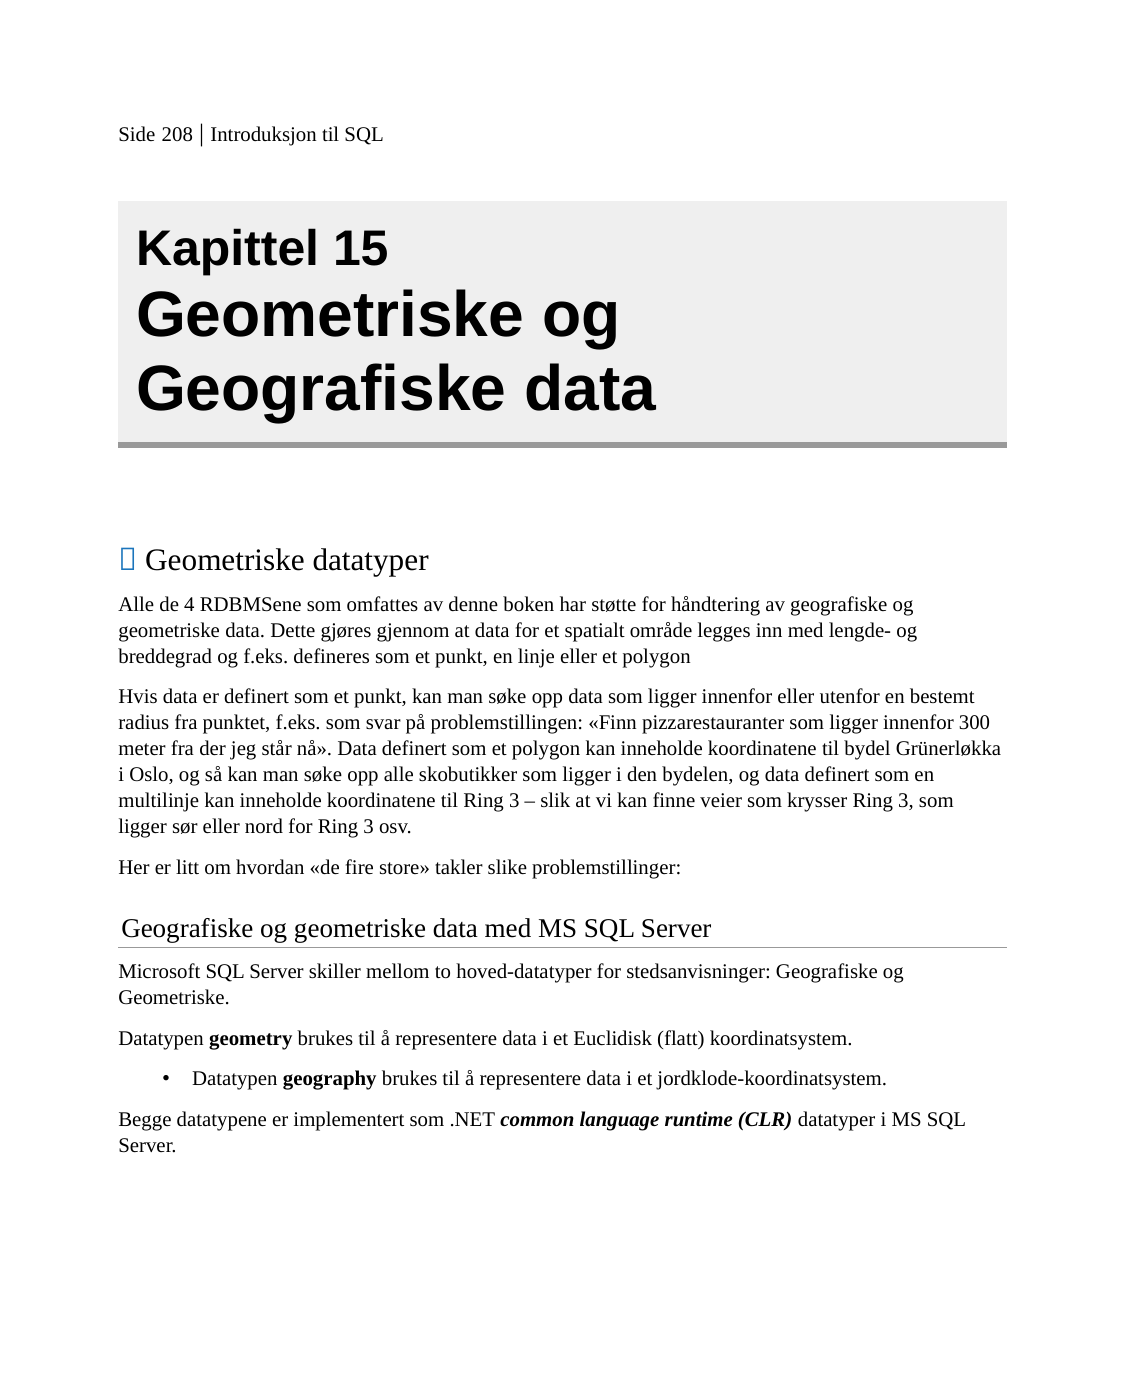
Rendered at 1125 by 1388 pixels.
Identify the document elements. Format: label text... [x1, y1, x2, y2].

text Hvis data er definert som et punkt, kan man søke opp data som ligger innenfor eller utenfor en bestemt radius fra punktet, f.eks. som svar på problemstillingen: «Finn pizzarestauranter som ligger innenfor 300 meter fra der jeg står nå». Data definert som et polygon kan inneholde koordinatene til bydel Grünerløkka i Oslo, og så kan man søke opp alle skobutikker som ligger i den bydelen, og data definert som en multilinje kan inneholde koordinatene til Ring 3 – slik at vi kan finne veier som krysser Ring 3, som ligger sør eller nord for Ring 3 osv. [118, 684, 1007, 838]
text Datatypen geometry brukes til å representere data i et Euclidisk (flatt) koordinatsystem. [118, 1026, 1007, 1050]
subtitle  Geometriske datatyper [118, 537, 1007, 579]
text Microsoft SQL Server skiller mellom to hoved-datatyper for stedsanvisninger: Geografiske og Geometriske. [118, 959, 1007, 1009]
subtitle Kapittel 15 Geometriske og Geografiske data [118, 201, 1007, 442]
text Her er litt om hvordan «de fire store» takler slike problemstillinger: [118, 854, 1007, 879]
subtitle Geografiske og geometriske data med MS SQL Server [118, 910, 1007, 947]
text Alle de 4 RDBMSene som omfattes av denne boken har støtte for håndtering av geografiske og geometriske data. Dette gjøres gjennom at data for et spatialt område legges inn med lengde- og breddegrad og f.eks. defineres som et punkt, en linje eller et polygon [118, 592, 1007, 668]
list Datatypen geography brukes til å representere data i et jordklode-koordinatsystem. [162, 1066, 1007, 1090]
text Begge datatypene er implementert som .NET common language runtime (CLR) datatyper i MS SQL Server. [118, 1107, 1007, 1157]
